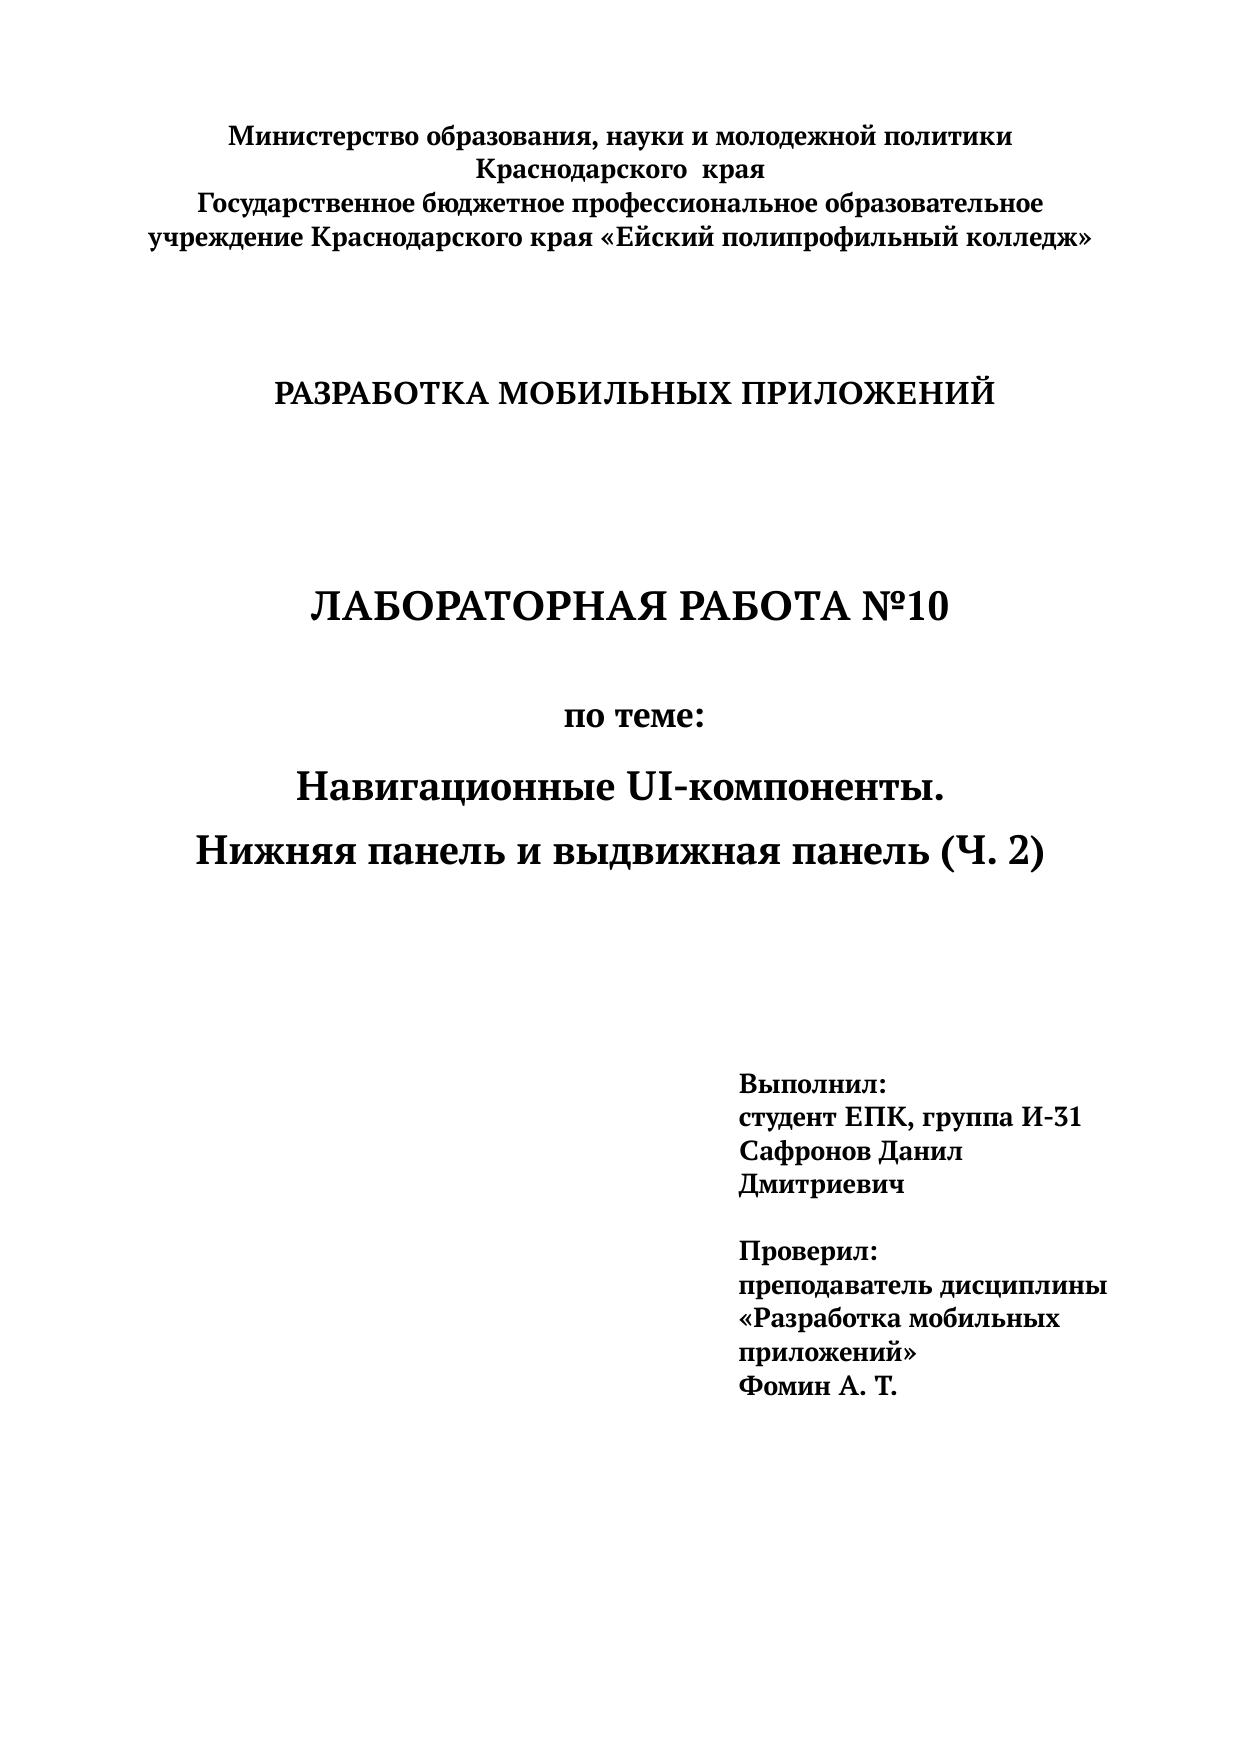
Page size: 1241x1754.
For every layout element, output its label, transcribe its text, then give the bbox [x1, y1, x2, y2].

text Проверил: [738, 1233, 1122, 1267]
subtitle ЛАБОРАТОРНАЯ РАБОТА №10 [136, 580, 1122, 630]
text студент ЕПК, группа И-31 [738, 1099, 1122, 1133]
text Сафронов Данил Дмитриевич [738, 1133, 1122, 1200]
text по теме: [148, 692, 1122, 736]
subtitle Нижняя панель и выдвижная панель (Ч. 2) [118, 824, 1122, 874]
text Государственное бюджетное профессиональное образовательное учреждение Краснодарского края «Ейский полипрофильный колледж» [118, 185, 1122, 252]
text преподаватель дисциплины «Разработка мобильных приложений» [738, 1267, 1122, 1368]
text Выполнил: [738, 1066, 1122, 1099]
text Фомин А. Т. [738, 1368, 1122, 1401]
text Краснодарского края [118, 152, 1122, 185]
text Министерство образования, науки и молодежной политики [118, 118, 1122, 152]
subtitle Навигационные UI-компоненты. [118, 759, 1122, 809]
text РАЗРАБОТКА МОБИЛЬНЫХ ПРИЛОЖЕНИЙ [148, 373, 1122, 411]
